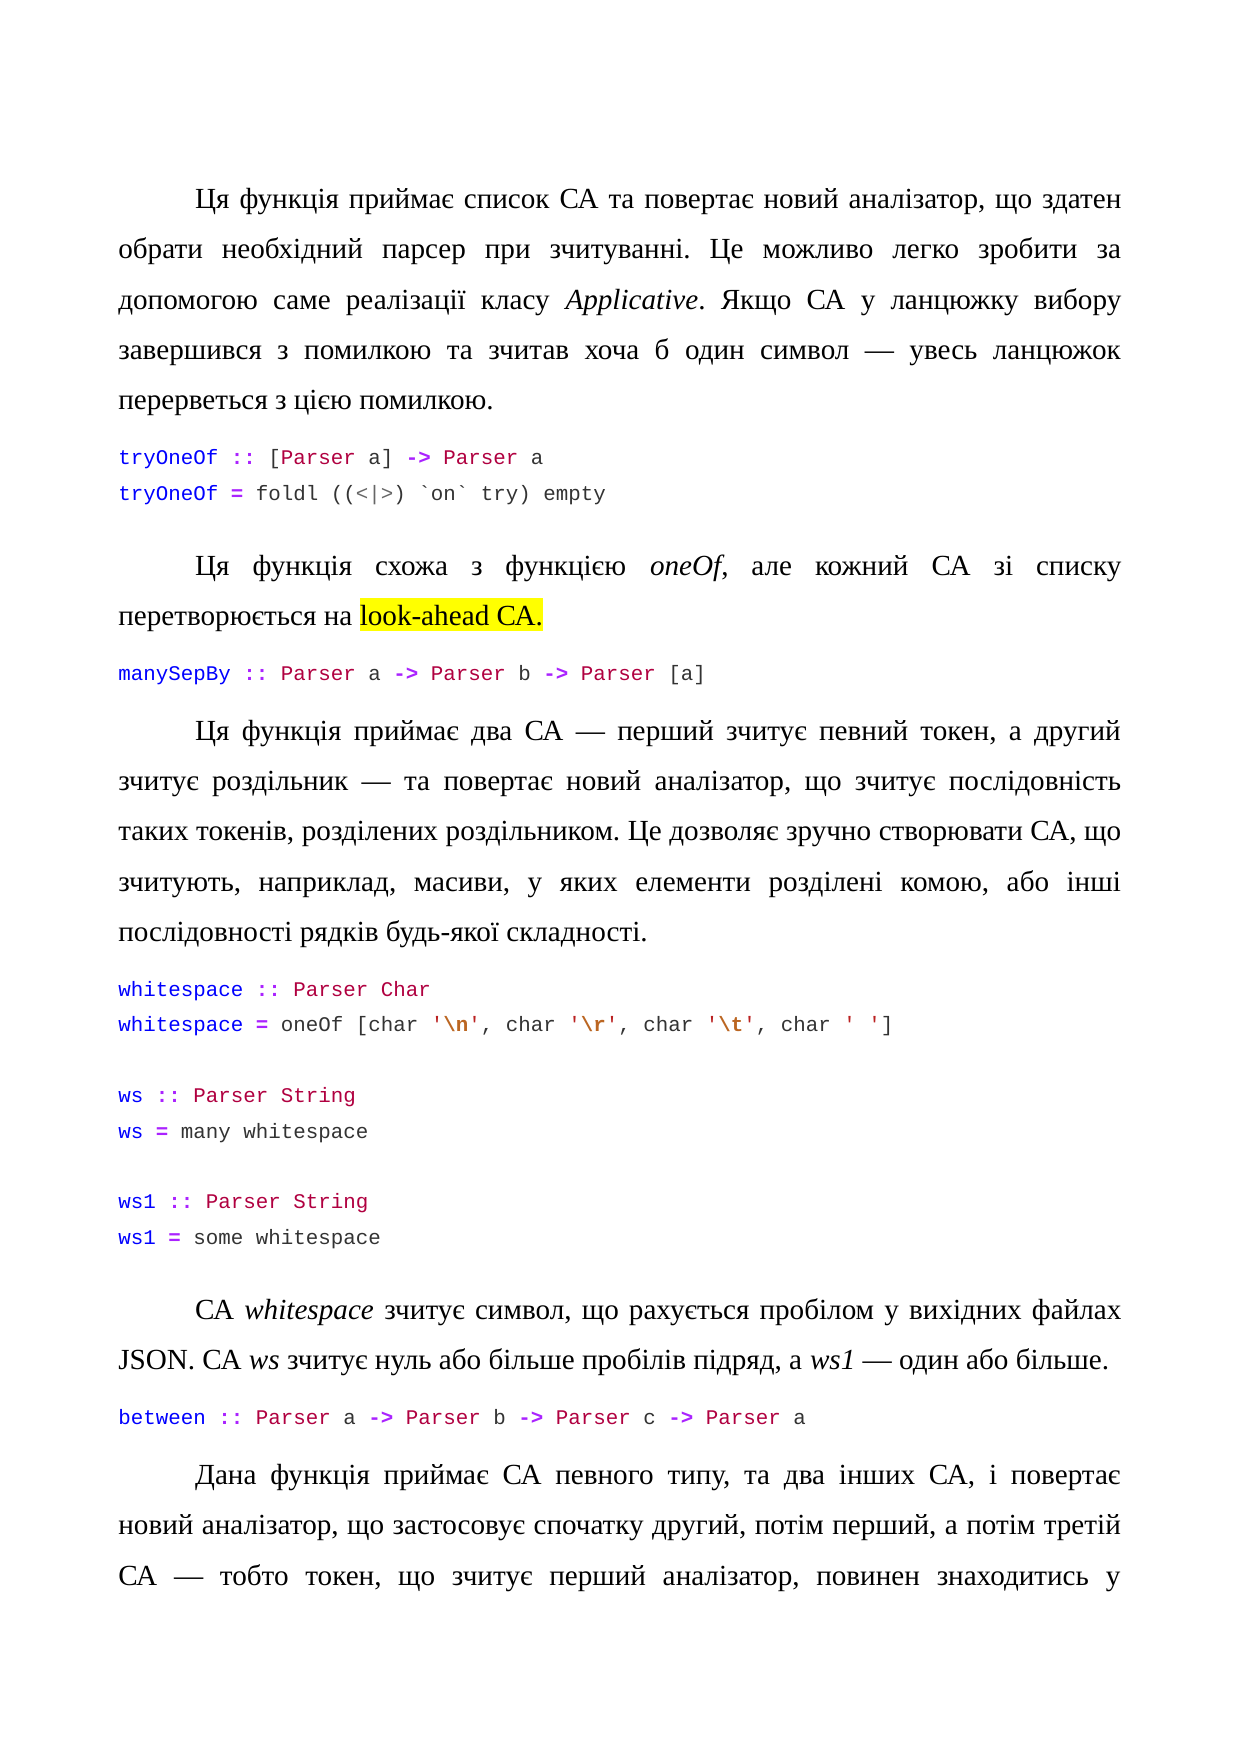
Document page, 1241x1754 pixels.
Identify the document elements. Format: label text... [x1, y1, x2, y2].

text ws1 = some whitespace [118, 1227, 1122, 1251]
text Ця функція приймає список СА та повертає новий аналізатор, що здатен обрати необхідний парсер при зчитуванні. Це можливо легко зробити за допомогою саме реалізації класу Applicative. Якщо СА у ланцюжку вибору завершився з помилкою та зчитав хоча б один символ — увесь ланцюжок перерветься з цією помилкою. [118, 181, 1122, 416]
text whitespace = oneOf [char '\n', char '\r', char '\t', char ' '] [118, 1014, 1122, 1038]
text whitespace :: Parser Char [118, 979, 1122, 1003]
text between :: Parser a -> Parser b -> Parser c -> Parser a [118, 1407, 1122, 1431]
text Дана функція приймає СА певного типу, та два інших СА, і повертає новий аналізатор, що застосовує спочатку другий, потім перший, а потім третій СА — тобто токен, що зчитує перший аналізатор, повинен знаходитись у [118, 1457, 1122, 1591]
text ws = many whitespace [118, 1121, 1122, 1144]
text СА whitespace зчитує символ, що рахується пробілом у вихідних файлах JSON. СА ws зчитує нуль або більше пробілів підряд, а ws1 — один або більше. [118, 1292, 1122, 1376]
text Ця функція приймає два СА — перший зчитує певний токен, а другий зчитує роздільник — та повертає новий аналізатор, що зчитує послідовність таких токенів, розділених роздільником. Це дозволяє зручно створювати СА, що зчитують, наприклад, масиви, у яких елементи розділені комою, або інші послідовності рядків будь-якої складності. [118, 713, 1122, 948]
text ws1 :: Parser String [118, 1191, 1122, 1215]
text Ця функція схожа з функцією oneOf, але кожний СА зі списку перетворюється на look-ahead СА. [118, 548, 1122, 631]
text tryOneOf :: [Parser a] -> Parser a tryOneOf = foldl ((<|>) `on` try) empty [118, 447, 1122, 506]
text ws :: Parser String [118, 1085, 1122, 1109]
text manySepBy :: Parser a -> Parser b -> Parser [a] [118, 663, 1122, 686]
